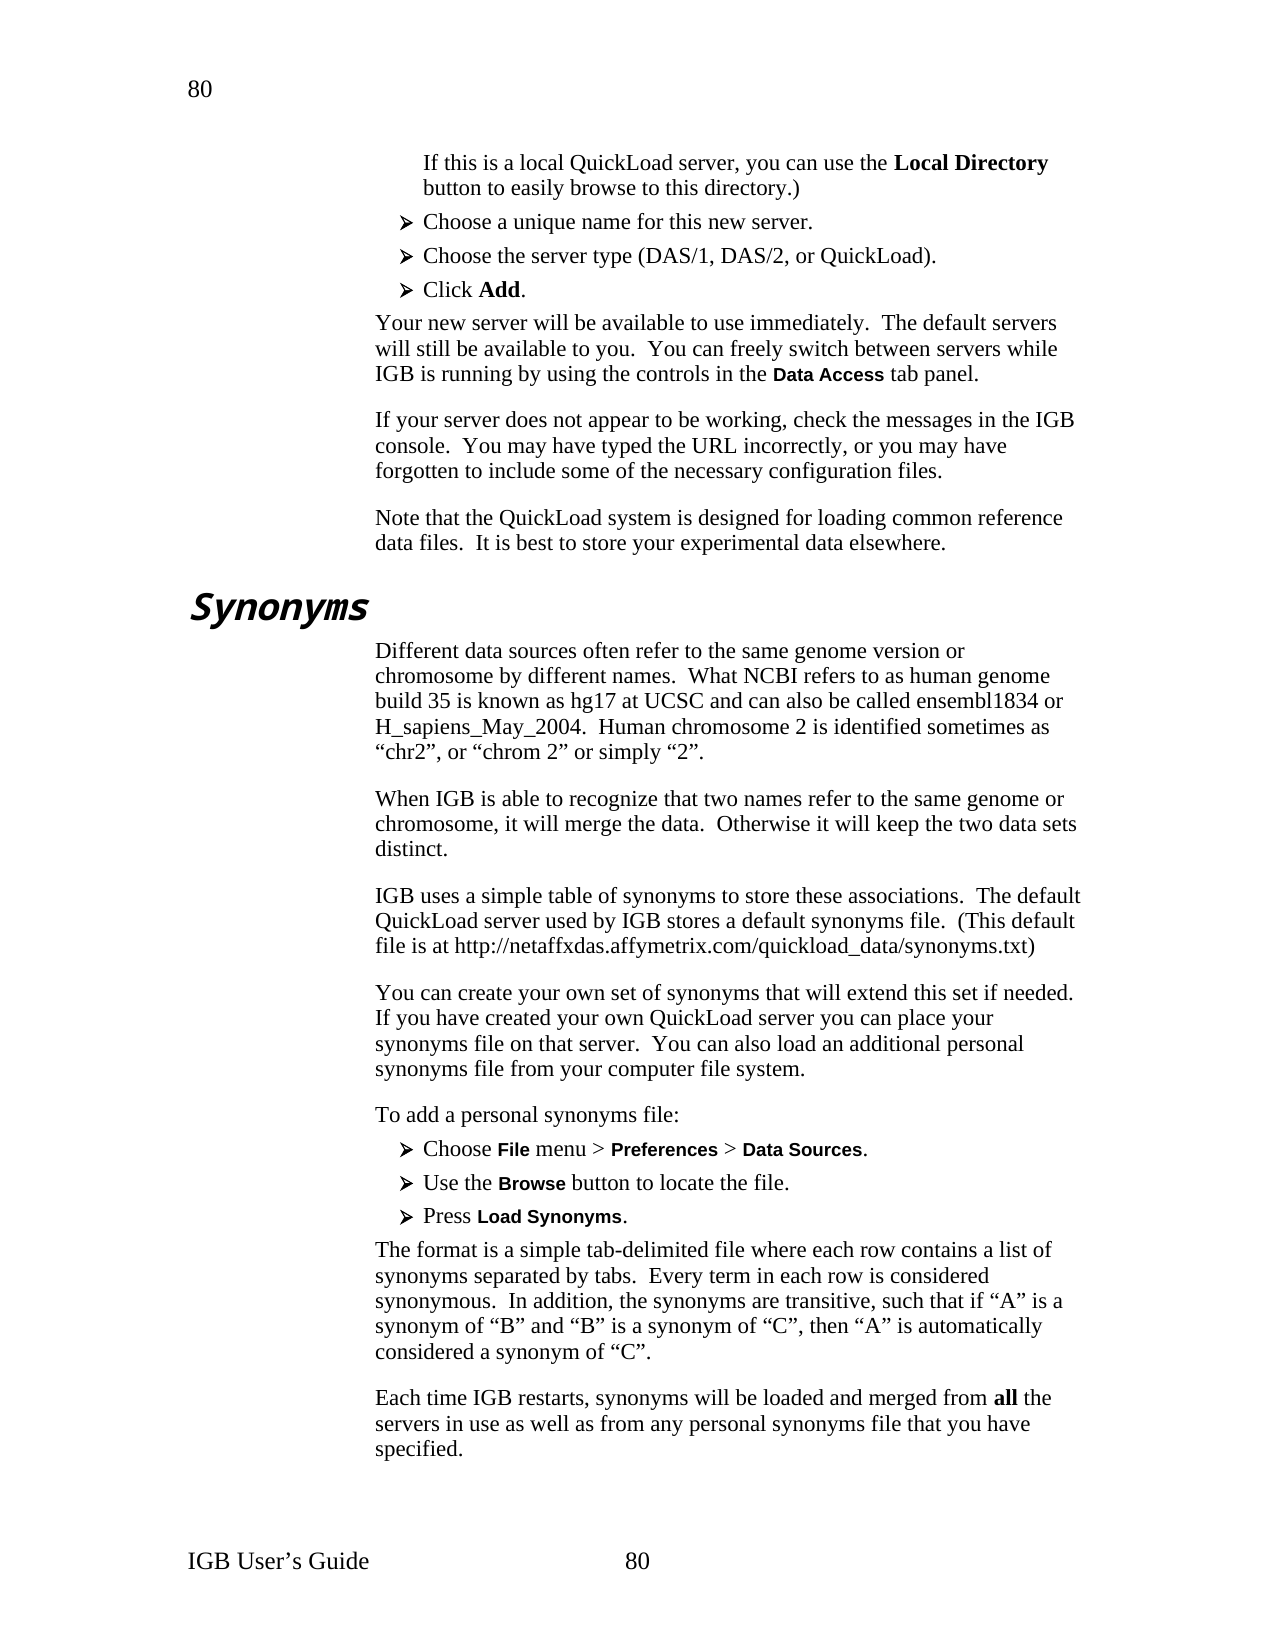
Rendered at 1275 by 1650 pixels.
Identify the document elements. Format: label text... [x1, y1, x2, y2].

text If your server does not appear to be working, check the messages in the IGB console. You may have typed the URL incorrectly, or you may have forgotten to include some of the necessary configuration files. [375, 407, 1087, 484]
text Each time IGB restarts, synonyms will be loaded and merged from all the servers in use as well as from any personal synonyms file that you have specified. [375, 1385, 1087, 1461]
text Note that the QuickLoad system is designed for loading common reference data files. It is best to store your experimental data elsewhere. [375, 504, 1087, 555]
text Your new server will be available to use immediately. The default servers will still be available to you. You can freely switch between servers while IGB is running by using the controls in the Data Access tab panel. [375, 310, 1087, 387]
list Choose a unique name for this new server. [399, 209, 1087, 234]
list Choose the server type (DAS/1, DAS/2, or QuickLoad). [399, 243, 1087, 268]
text Different data sources often refer to the same genome version or chromosome by different names. What NCBI refers to as human genome build 35 is known as hg17 at UCSC and can also be called ensembl1834 or H_sapiens_May_2004. Human chromosome 2 is identified sometimes as “chr2”, or “chrom 2” or simply “2”. [375, 638, 1087, 765]
text IGB uses a simple table of synonyms to store these associations. The default QuickLoad server used by IGB stores a default synonyms file. (This default file is at http://netaffxdas.affymetrix.com/quickload_data/synonyms.txt) [375, 883, 1087, 959]
list Click Add. [399, 277, 1087, 302]
list Press Load Synonyms. [399, 1203, 1087, 1229]
text You can create your own set of synonyms that will extend this set if needed. If you have created your own QuickLoad server you can place your synonyms file on that server. You can also load an additional personal synonyms file from your computer file system. [375, 980, 1087, 1081]
subtitle Synonyms [187, 580, 1087, 631]
list Choose File menu > Preferences > Data Sources. [399, 1136, 1087, 1161]
text The format is a simple tab-delimited file where each row contains a list of synonyms separated by tabs. Every term in each row is considered synonymous. In addition, the synonyms are transitive, such that if “A” is a synonym of “B” and “B” is a synonym of “C”, then “A” is automatically considered a synonym of “C”. [375, 1237, 1087, 1364]
text When IGB is able to recognize that two names refer to the same genome or chromosome, it will merge the data. Otherwise it will keep the two data sets distinct. [375, 786, 1087, 862]
list Use the Browse button to locate the file. [399, 1170, 1087, 1195]
text To add a personal synonyms file: [375, 1102, 1087, 1128]
list If this is a local QuickLoad server, you can use the Local Directory button to easily browse to this directory.) [399, 150, 1087, 201]
